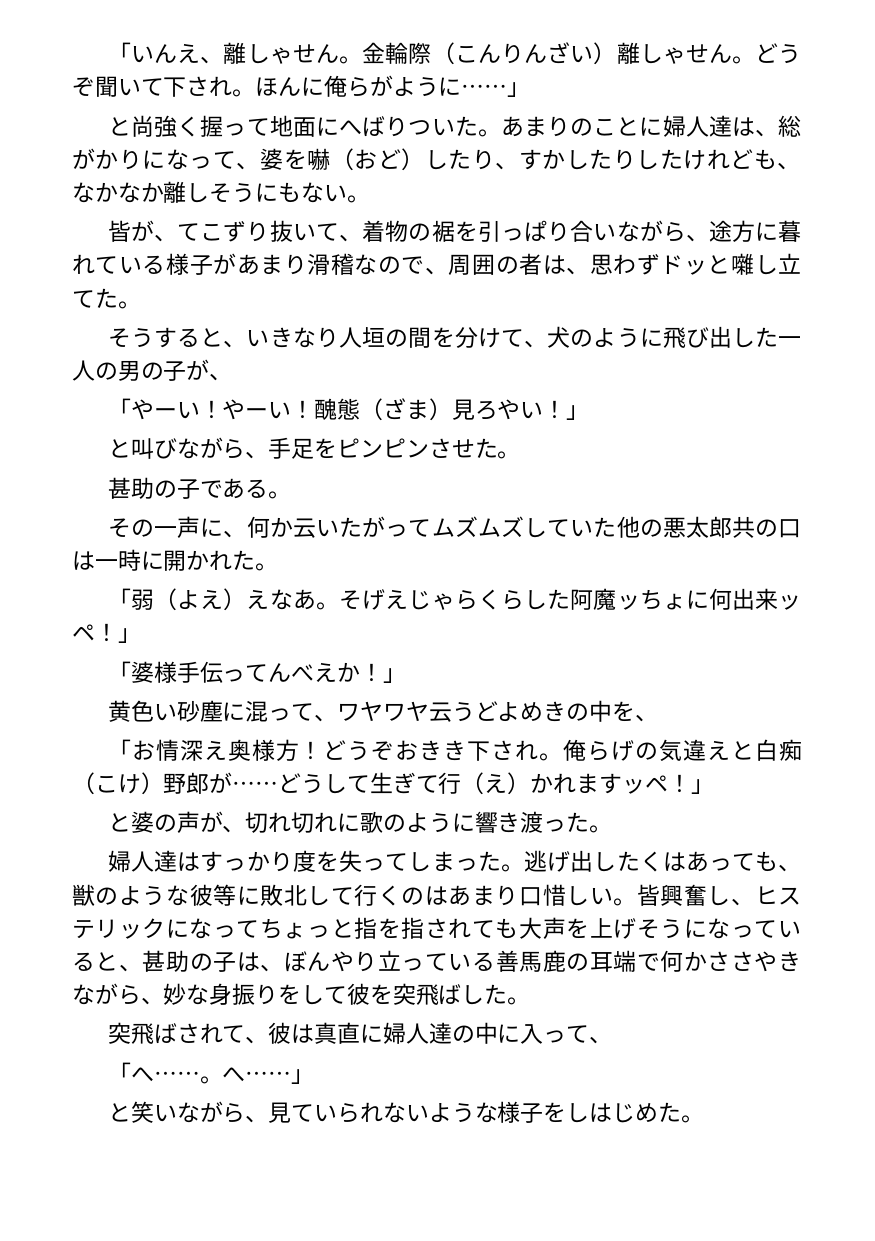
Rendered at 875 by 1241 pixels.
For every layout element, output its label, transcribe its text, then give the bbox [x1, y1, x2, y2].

text 「お情深え奥様方！どうぞおきき下され。俺らげの気違えと白痴（こけ）野郎が……どうして生ぎて行（え）かれますッペ！」 [72, 733, 802, 799]
text そうすると、いきなり人垣の間を分けて、犬のように飛び出した一人の男の子が、 [72, 320, 802, 386]
text その一声に、何か云いたがってムズムズしていた他の悪太郎共の口は一時に開かれた。 [72, 509, 802, 576]
text と婆の声が、切れ切れに歌のように響き渡った。 [72, 805, 802, 838]
text 突飛ばされて、彼は真直に婦人達の中に入って、 [72, 1016, 802, 1049]
text 「弱（よえ）えなあ。そげえじゃらくらした阿魔ッちょに何出来ッペ！」 [72, 582, 802, 648]
text 婦人達はすっかり度を失ってしまった。逃げ出したくはあっても、獣のような彼等に敗北して行くのはあまり口惜しい。皆興奮し、ヒステリックになってちょっと指を指されても大声を上げそうになっていると、甚助の子は、ぼんやり立っている善馬鹿の耳端で何かささやきながら、妙な身振りをして彼を突飛ばした。 [72, 844, 802, 1010]
text と叫びながら、手足をピンピンさせた。 [72, 431, 802, 464]
text 「いんえ、離しゃせん。金輪際（こんりんざい）離しゃせん。どうぞ聞いて下され。ほんに俺らがように……」 [72, 36, 802, 102]
text 「やーい！やーい！醜態（ざま）見ろやい！」 [72, 392, 802, 425]
text 「婆様手伝ってんべえか！」 [72, 654, 802, 688]
text 皆が、てこずり抜いて、着物の裾を引っぱり合いながら、途方に暮れている様子があまり滑稽なので、周囲の者は、思わずドッと囃し立てた。 [72, 214, 802, 314]
text 甚助の子である。 [72, 470, 802, 504]
text と尚強く握って地面にへばりついた。あまりのことに婦人達は、総がかりになって、婆を嚇（おど）したり、すかしたりしたけれども、なかなか離しそうにもない。 [72, 108, 802, 208]
text 黄色い砂塵に混って、ワヤワヤ云うどよめきの中を、 [72, 693, 802, 727]
text と笑いながら、見ていられないような様子をしはじめた。 [72, 1095, 802, 1128]
text 「へ……。へ……」 [72, 1056, 802, 1089]
